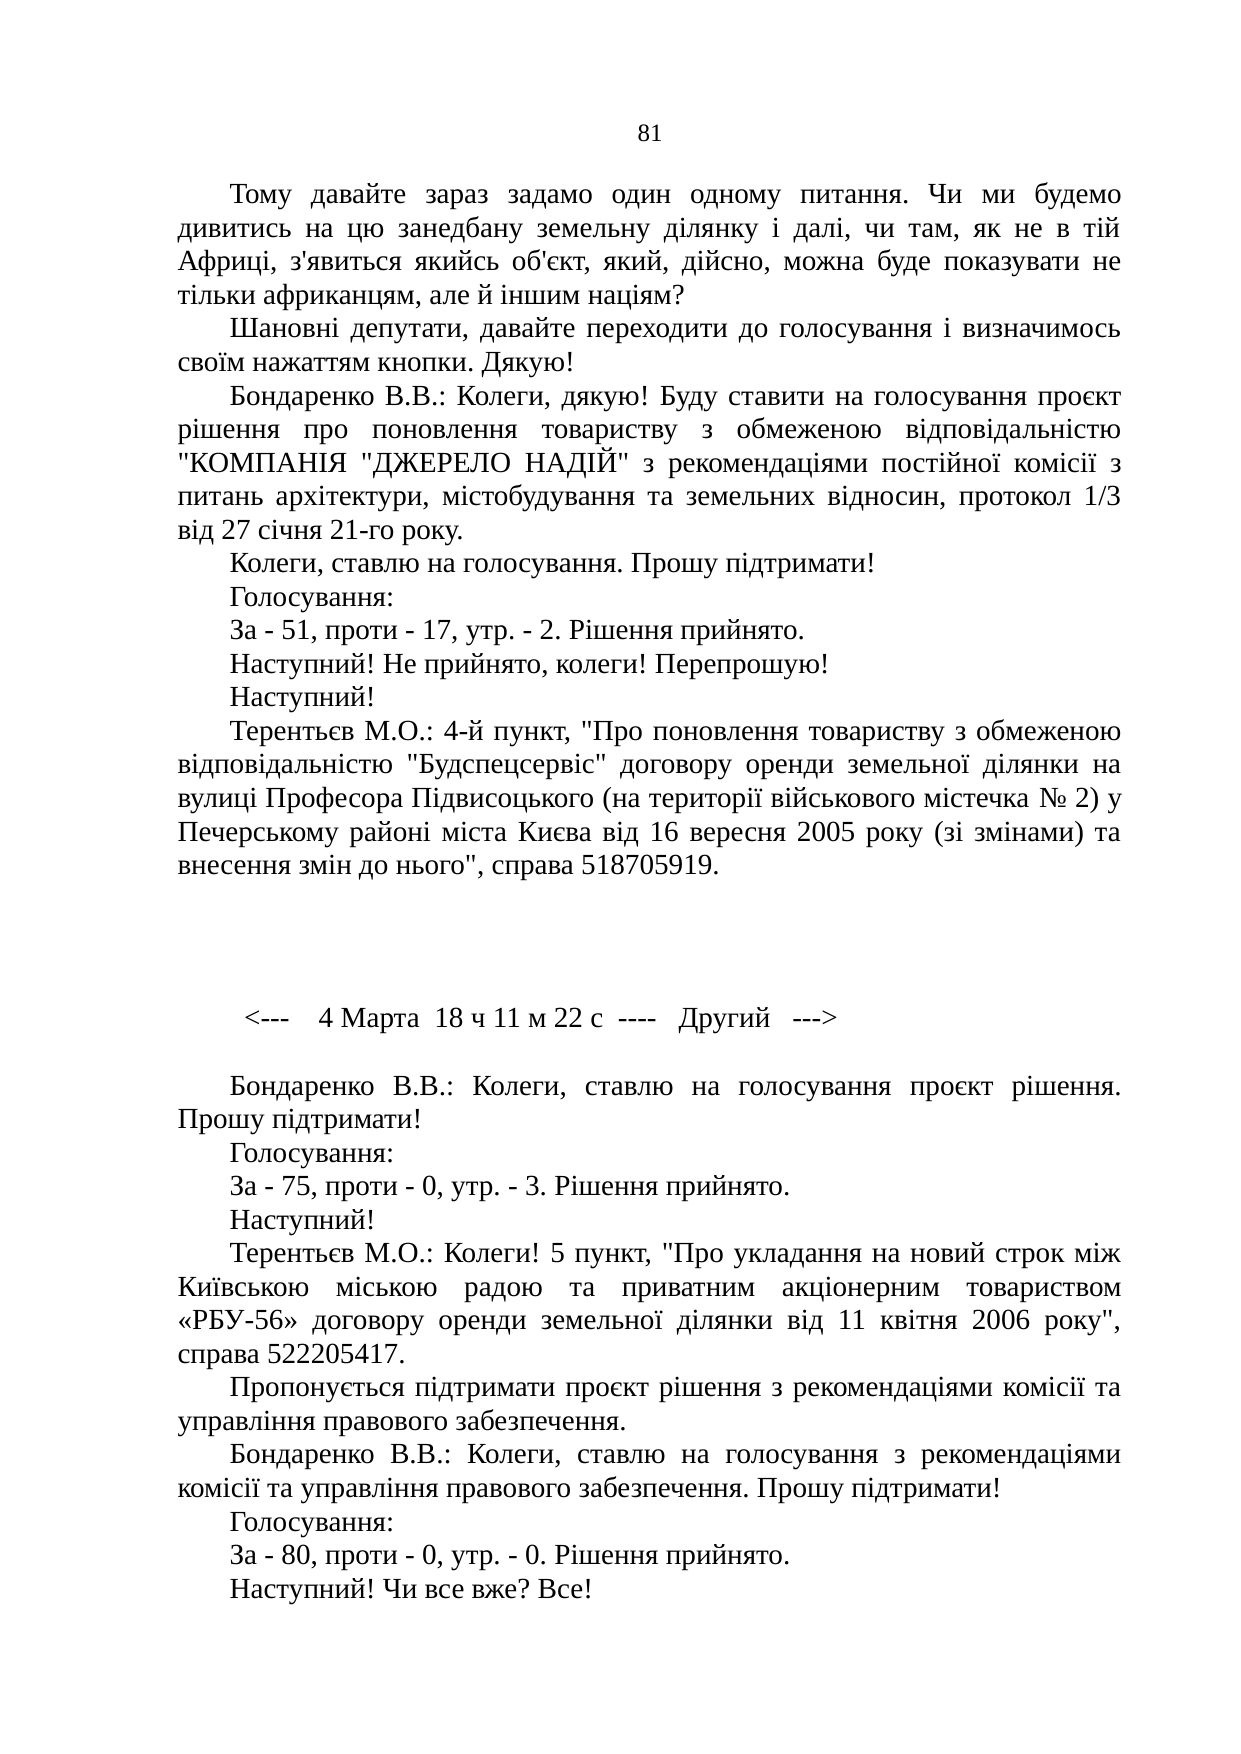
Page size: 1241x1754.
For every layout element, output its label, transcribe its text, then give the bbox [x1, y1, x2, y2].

text Колеги, ставлю на голосування. Прошу підтримати! [177, 545, 1122, 579]
text Тому давайте зараз задамо один одному питання. Чи ми будемо дивитись на цю занедбану земельну ділянку і далі, чи там, як не в тій Африці, з'явиться якийсь об'єкт, який, дійсно, можна буде показувати не тільки африканцям, але й іншим націям? [177, 176, 1122, 311]
text Голосування: [177, 579, 1122, 612]
text Наступний! Не прийнято, колеги! Перепрошую! [177, 646, 1122, 679]
text <--- 4 Марта 18 ч 11 м 22 с ---- Другий ---> [177, 1001, 1122, 1034]
text За - 80, проти - 0, утр. - 0. Рішення прийнято. [177, 1537, 1122, 1571]
text Шановні депутати, давайте переходити до голосування і визначимось своїм нажаттям кнопки. Дякую! [177, 311, 1122, 378]
text Терентьєв М.О.: Колеги! 5 пункт, "Про укладання на новий строк між Київською міською радою та приватним акціонерним товариством «РБУ-56» договору оренди земельної ділянки від 11 квітня 2006 року", справа 522205417. [177, 1235, 1122, 1369]
text Терентьєв М.О.: 4-й пункт, "Про поновлення товариству з обмеженою відповідальністю "Будспецсервіс" договору оренди земельної ділянки на вулиці Професора Підвисоцького (на території військового містечка № 2) у Печерському районі міста Києва від 16 вересня 2005 року (зі змінами) та внесення змін до нього", справа 518705919. [177, 713, 1122, 881]
text Пропонується підтримати проєкт рішення з рекомендаціями комісії та управління правового забезпечення. [177, 1369, 1122, 1437]
text Бондаренко В.В.: Колеги, ставлю на голосування проєкт рішення. Прошу підтримати! [177, 1068, 1122, 1135]
text Голосування: [177, 1504, 1122, 1537]
text Голосування: [177, 1135, 1122, 1168]
text Бондаренко В.В.: Колеги, дякую! Буду ставити на голосування проєкт рішення про поновлення товариству з обмеженою відповідальністю "КОМПАНІЯ "ДЖЕРЕЛО НАДІЙ" з рекомендаціями постійної комісії з питань архітектури, містобудування та земельних відносин, протокол 1/3 від 27 січня 21-го року. [177, 378, 1122, 545]
text Наступний! [177, 1202, 1122, 1235]
text За - 75, проти - 0, утр. - 3. Рішення прийнято. [177, 1168, 1122, 1202]
text Наступний! Чи все вже? Все! [177, 1571, 1122, 1604]
text Наступний! [177, 679, 1122, 713]
text Бондаренко В.В.: Колеги, ставлю на голосування з рекомендаціями комісії та управління правового забезпечення. Прошу підтримати! [177, 1437, 1122, 1504]
text За - 51, проти - 17, утр. - 2. Рішення прийнято. [177, 612, 1122, 646]
